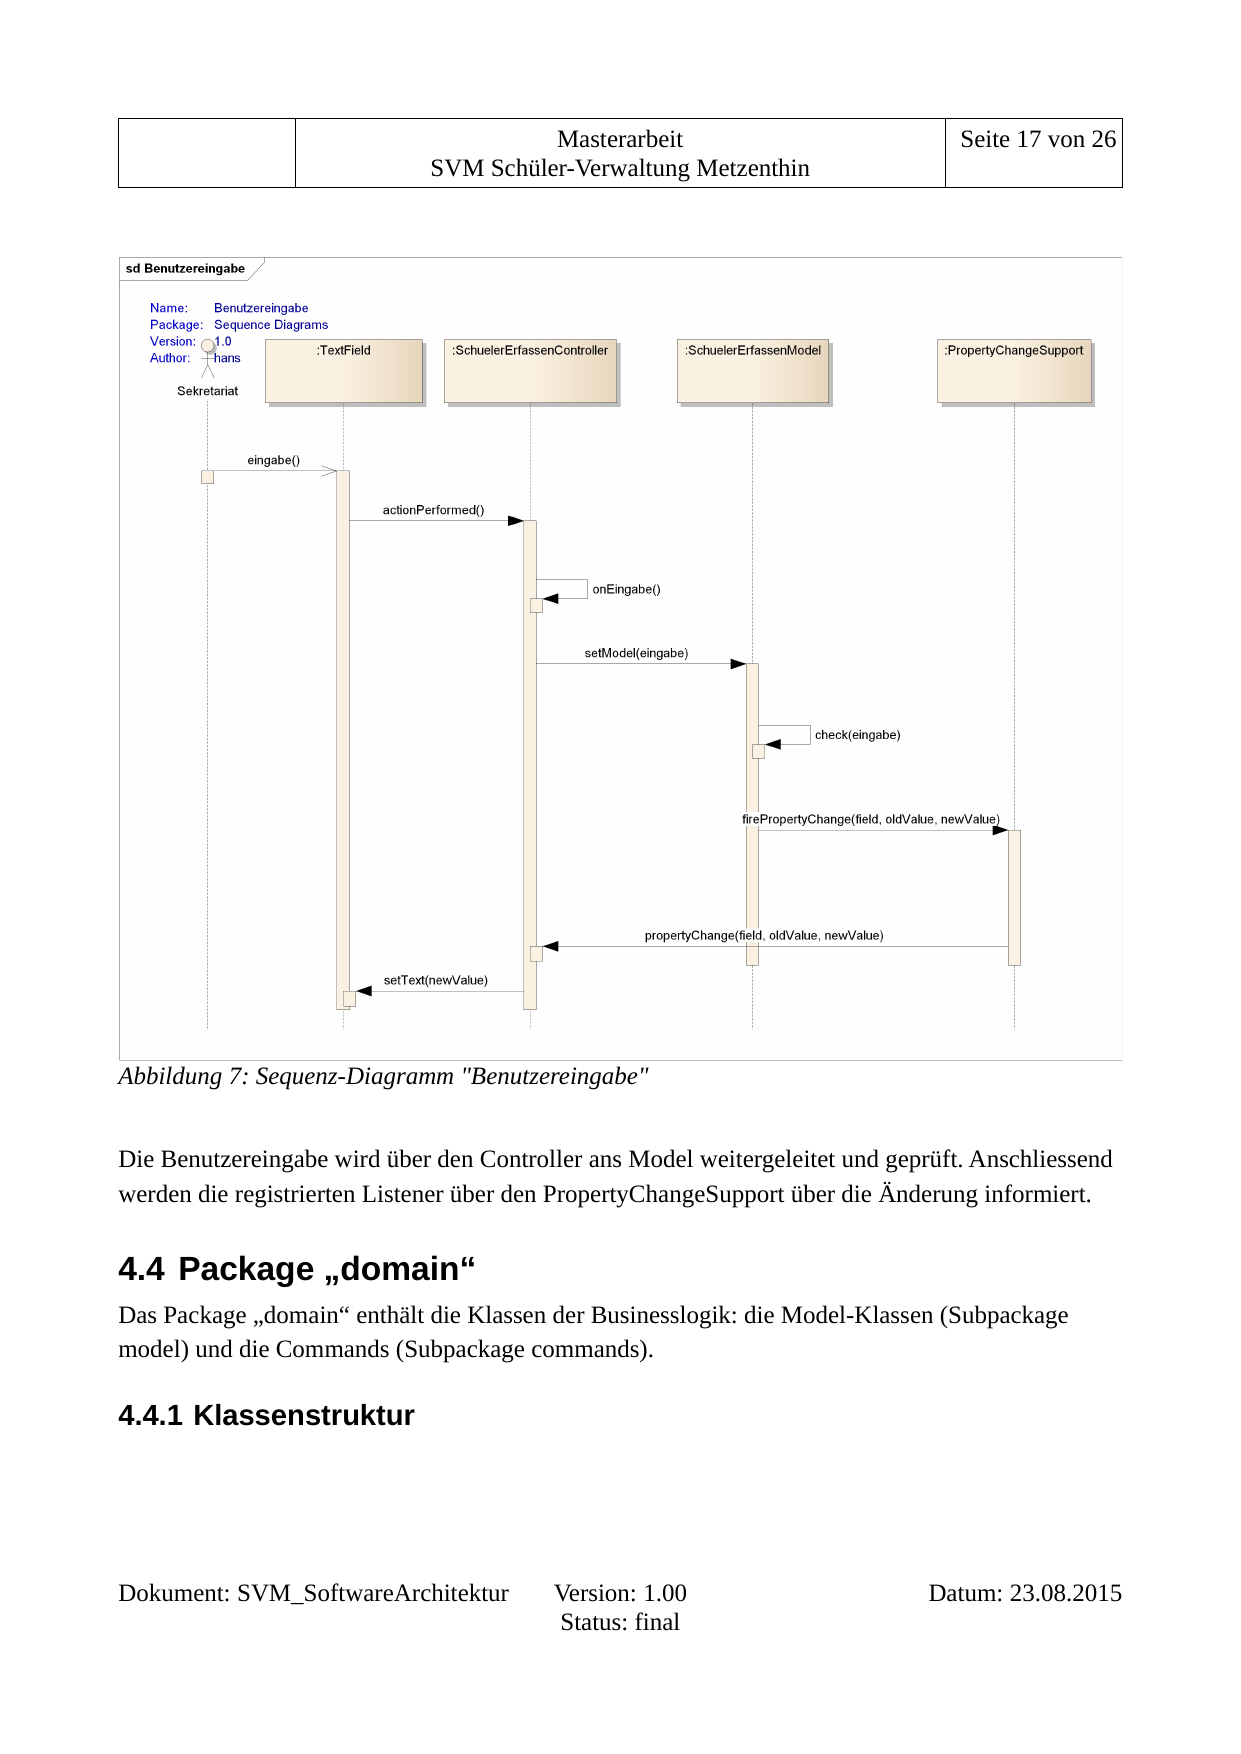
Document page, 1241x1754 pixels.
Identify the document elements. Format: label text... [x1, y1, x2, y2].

text Abbildung 7: Sequenz-Diagramm "Benutzereingabe" [118, 1061, 1122, 1089]
text Die Benutzereingabe wird über den Controller ans Model weitergeleitet und geprüft. Anschliessend werden die registrierten Listener über den PropertyChangeSupport über die Änderung informiert. [118, 1144, 1122, 1208]
subtitle Package „domain“ [118, 1249, 1122, 1287]
picture [118, 256, 1123, 1061]
subtitle Klassenstruktur [118, 1398, 1122, 1432]
text Das Package „domain“ enthält die Klassen der Businesslogik: die Model-Klassen (Subpackage model) und die Commands (Subpackage commands). [118, 1300, 1122, 1363]
